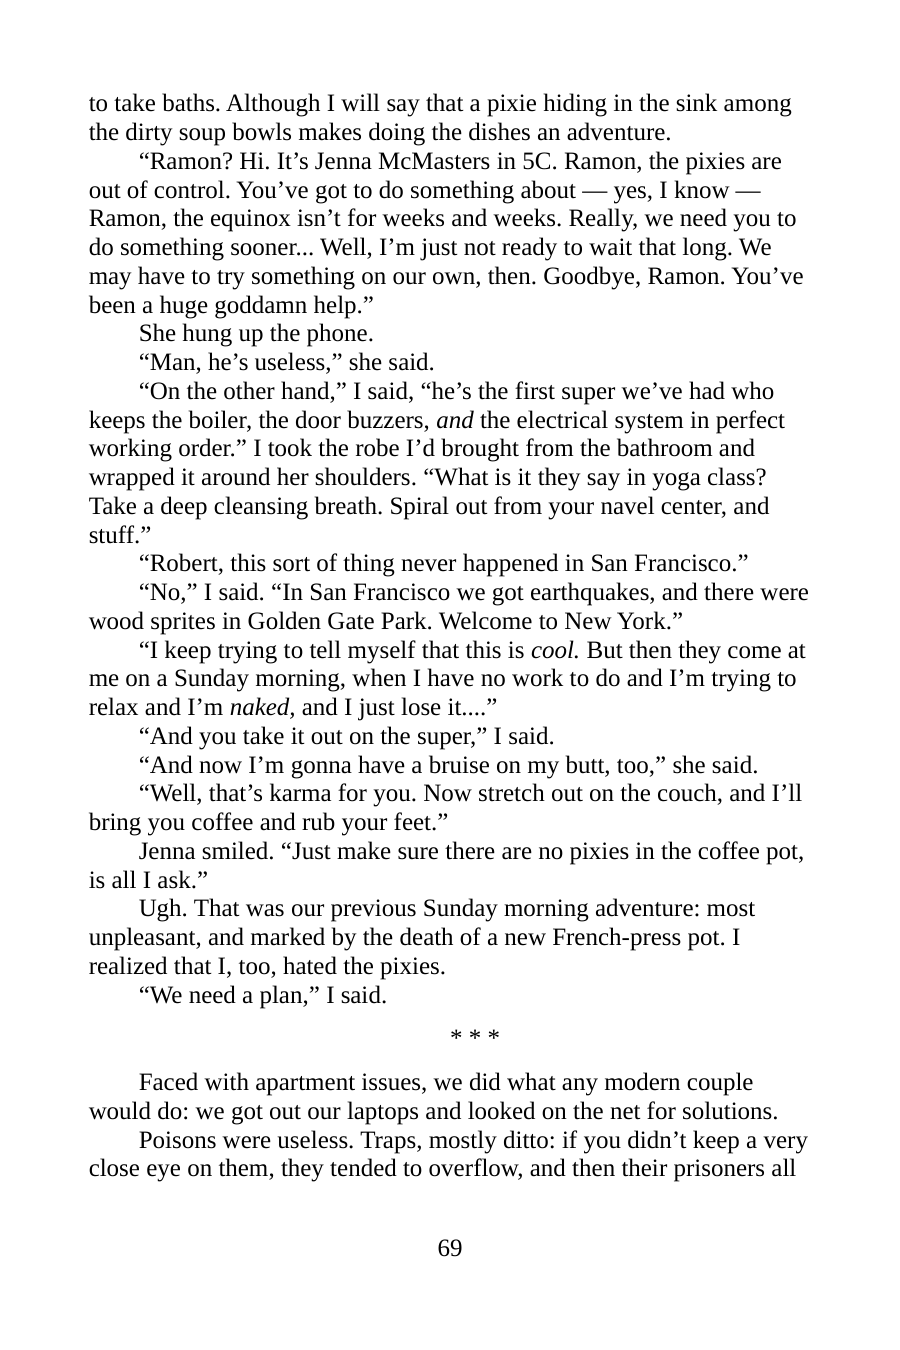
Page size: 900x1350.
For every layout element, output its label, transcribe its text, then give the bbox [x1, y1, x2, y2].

text Ugh. That was our previous Sunday morning adventure: most unpleasant, and marked by the death of a new French-press pot. I realized that I, too, hated the pixies. [88, 893, 811, 980]
text “And you take it out on the super,” I said. [88, 721, 811, 750]
text “Man, he’s useless,” she said. [88, 347, 811, 376]
text “Well, that’s karma for you. Now stretch out on the couch, and I’ll bring you coffee and rub your feet.” [88, 778, 811, 836]
text “And now I’m gonna have a bruise on my butt, too,” she said. [88, 750, 811, 778]
text Jenna smiled. “Just make sure there are no pixies in the coffee pot, is all I ask.” [88, 836, 811, 893]
text to take baths. Although I will say that a pixie hiding in the sink among the dirty soup bowls makes doing the dishes an adventure. [88, 88, 811, 146]
text “We need a plan,” I said. [88, 980, 811, 1008]
text “Robert, this sort of thing never happened in San Francisco.” [88, 548, 811, 577]
text Faced with apartment issues, we did what any modern couple would do: we got out our laptops and looked on the net for solutions. [88, 1067, 811, 1125]
text * * * [88, 1023, 811, 1052]
text She hung up the phone. [88, 318, 811, 347]
text “Ramon? Hi. It’s Jenna McMasters in 5C. Ramon, the pixies are out of control. You’ve got to do something about — yes, I know — Ramon, the equinox isn’t for weeks and weeks. Really, we need you to do something sooner... Well, I’m just not ready to wait that long. We may have to try something on our own, then. Goodbye, Ramon. You’ve been a huge goddamn help.” [88, 146, 811, 318]
text “No,” I said. “In San Francisco we got earthquakes, and there were wood sprites in Golden Gate Park. Welcome to New York.” [88, 577, 811, 635]
text “On the other hand,” I said, “he’s the first super we’ve had who keeps the boiler, the door buzzers, and the electrical system in perfect working order.” I took the robe I’d brought from the bathroom and wrapped it around her shoulders. “What is it they say in yoga class? Take a deep cleansing breath. Spiral out from your navel center, and stuff.” [88, 376, 811, 548]
text Poisons were useless. Traps, mostly ditto: if you didn’t keep a very close eye on them, they tended to overflow, and then their prisoners all [88, 1125, 811, 1182]
text “I keep trying to tell myself that this is cool. But then they come at me on a Sunday morning, when I have no work to do and I’m trying to relax and I’m naked, and I just lose it....” [88, 635, 811, 721]
